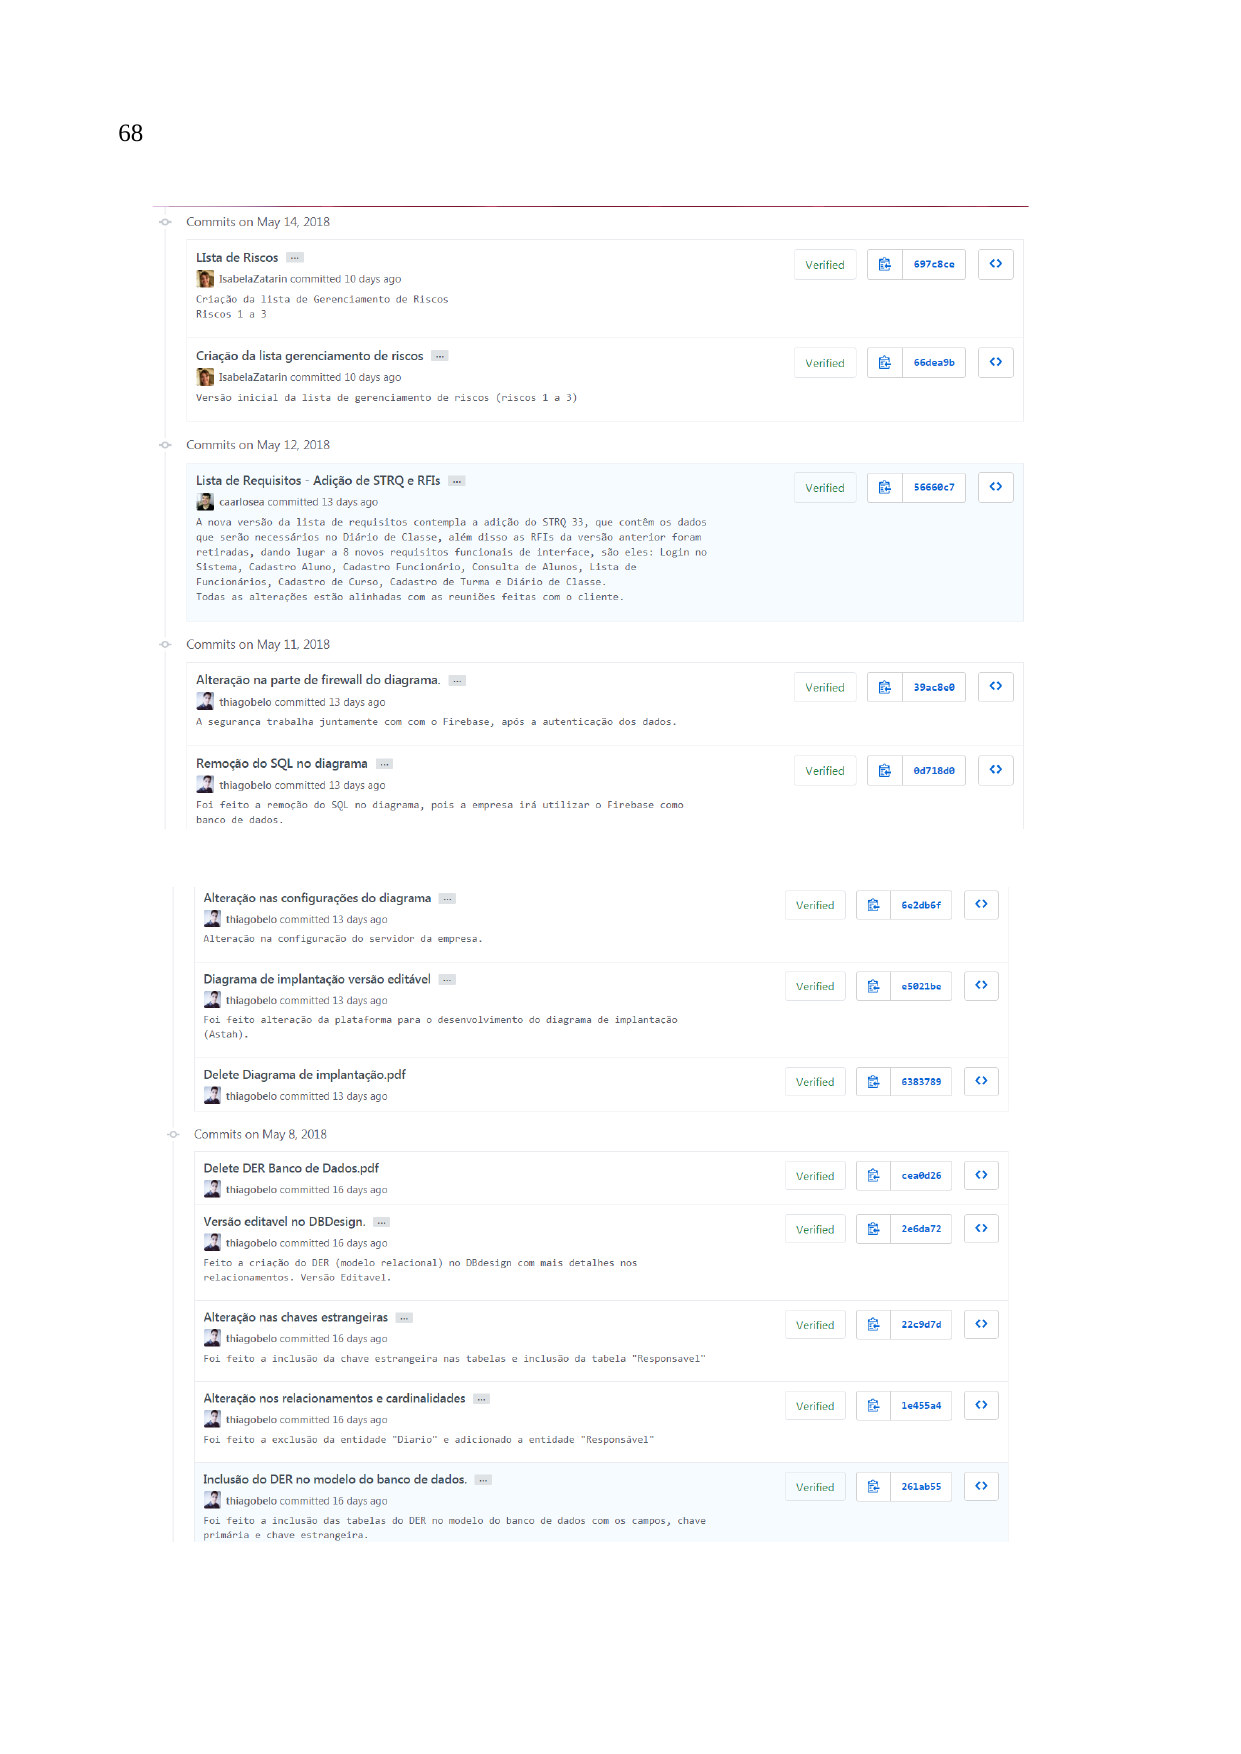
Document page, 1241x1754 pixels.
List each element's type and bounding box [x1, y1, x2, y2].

picture [148, 887, 1033, 1547]
picture [152, 206, 1029, 830]
